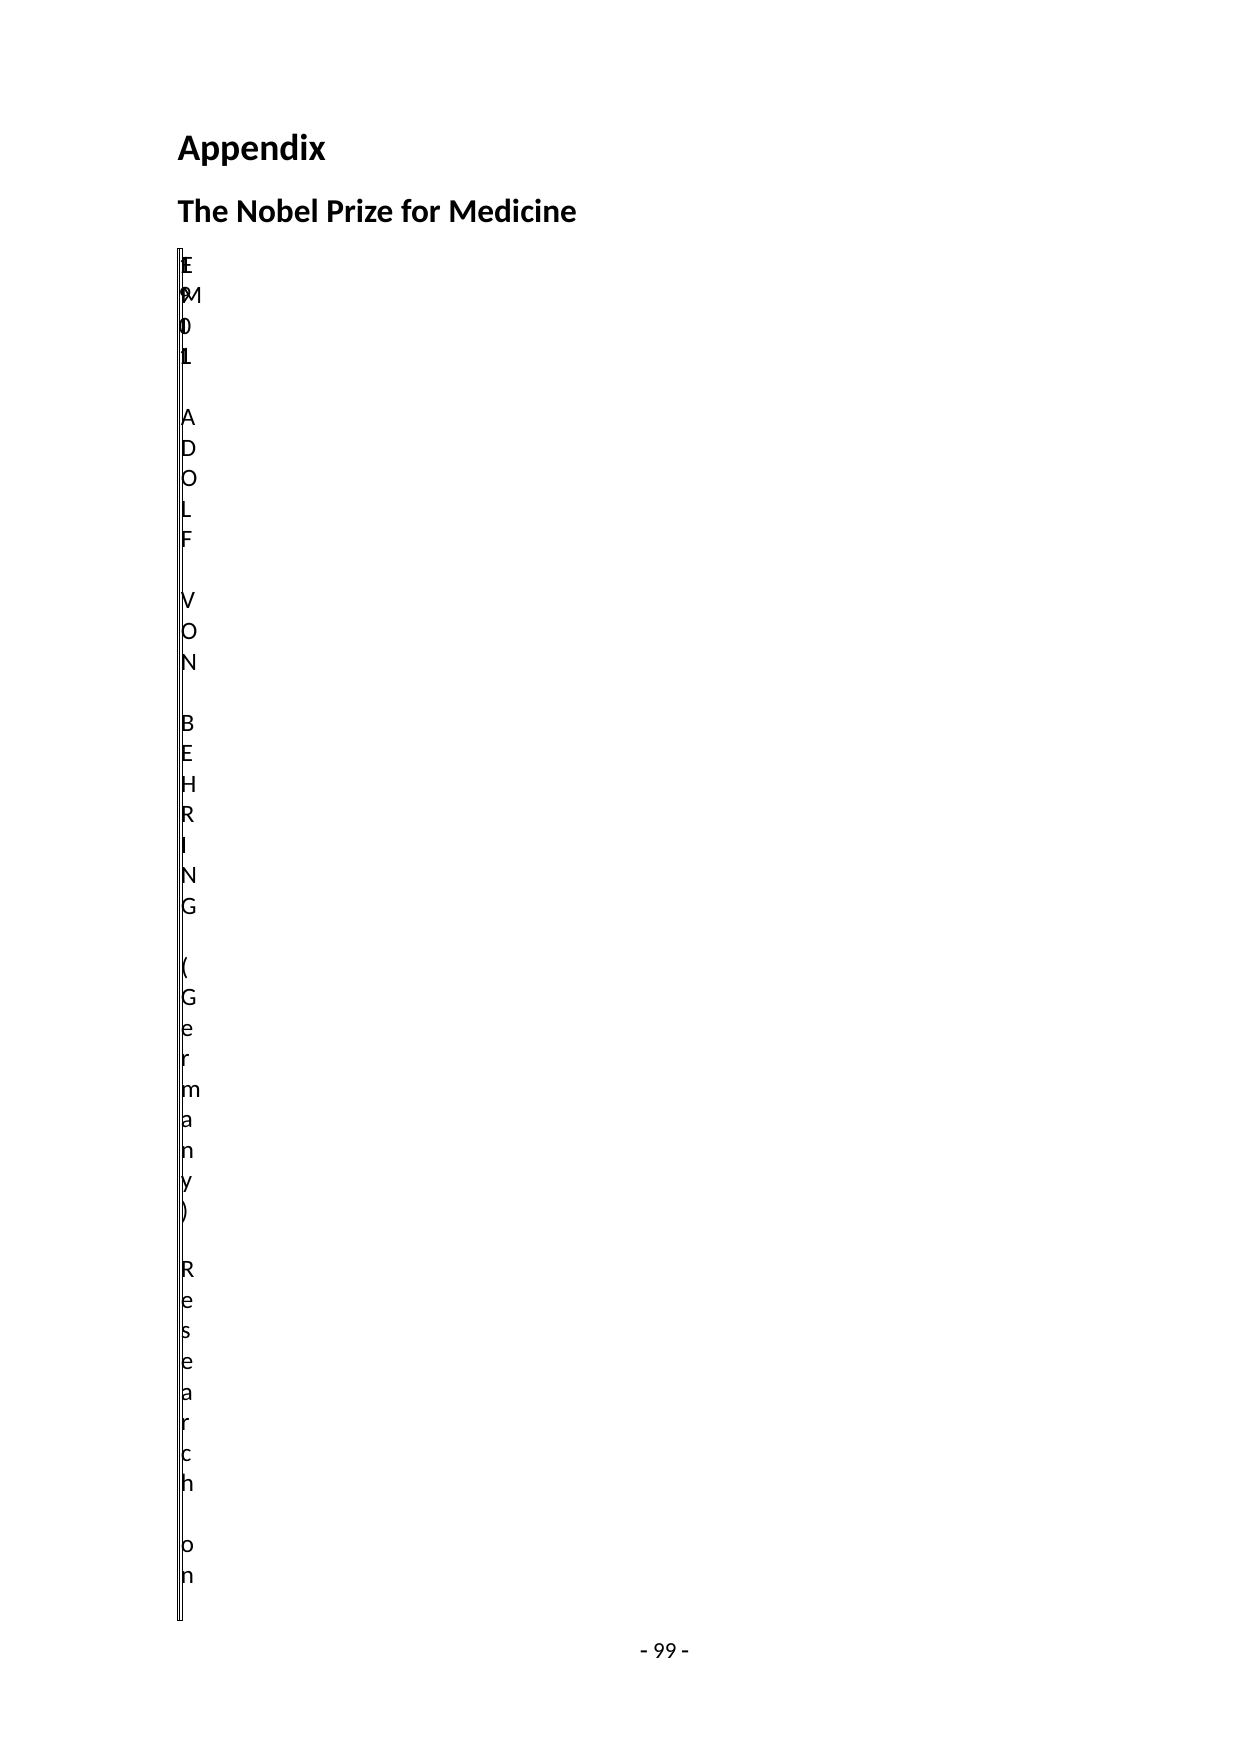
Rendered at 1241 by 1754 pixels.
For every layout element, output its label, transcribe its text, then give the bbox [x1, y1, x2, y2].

text The Nobel Prize for Medicine [177, 191, 1152, 231]
text Appendix [177, 124, 1152, 170]
